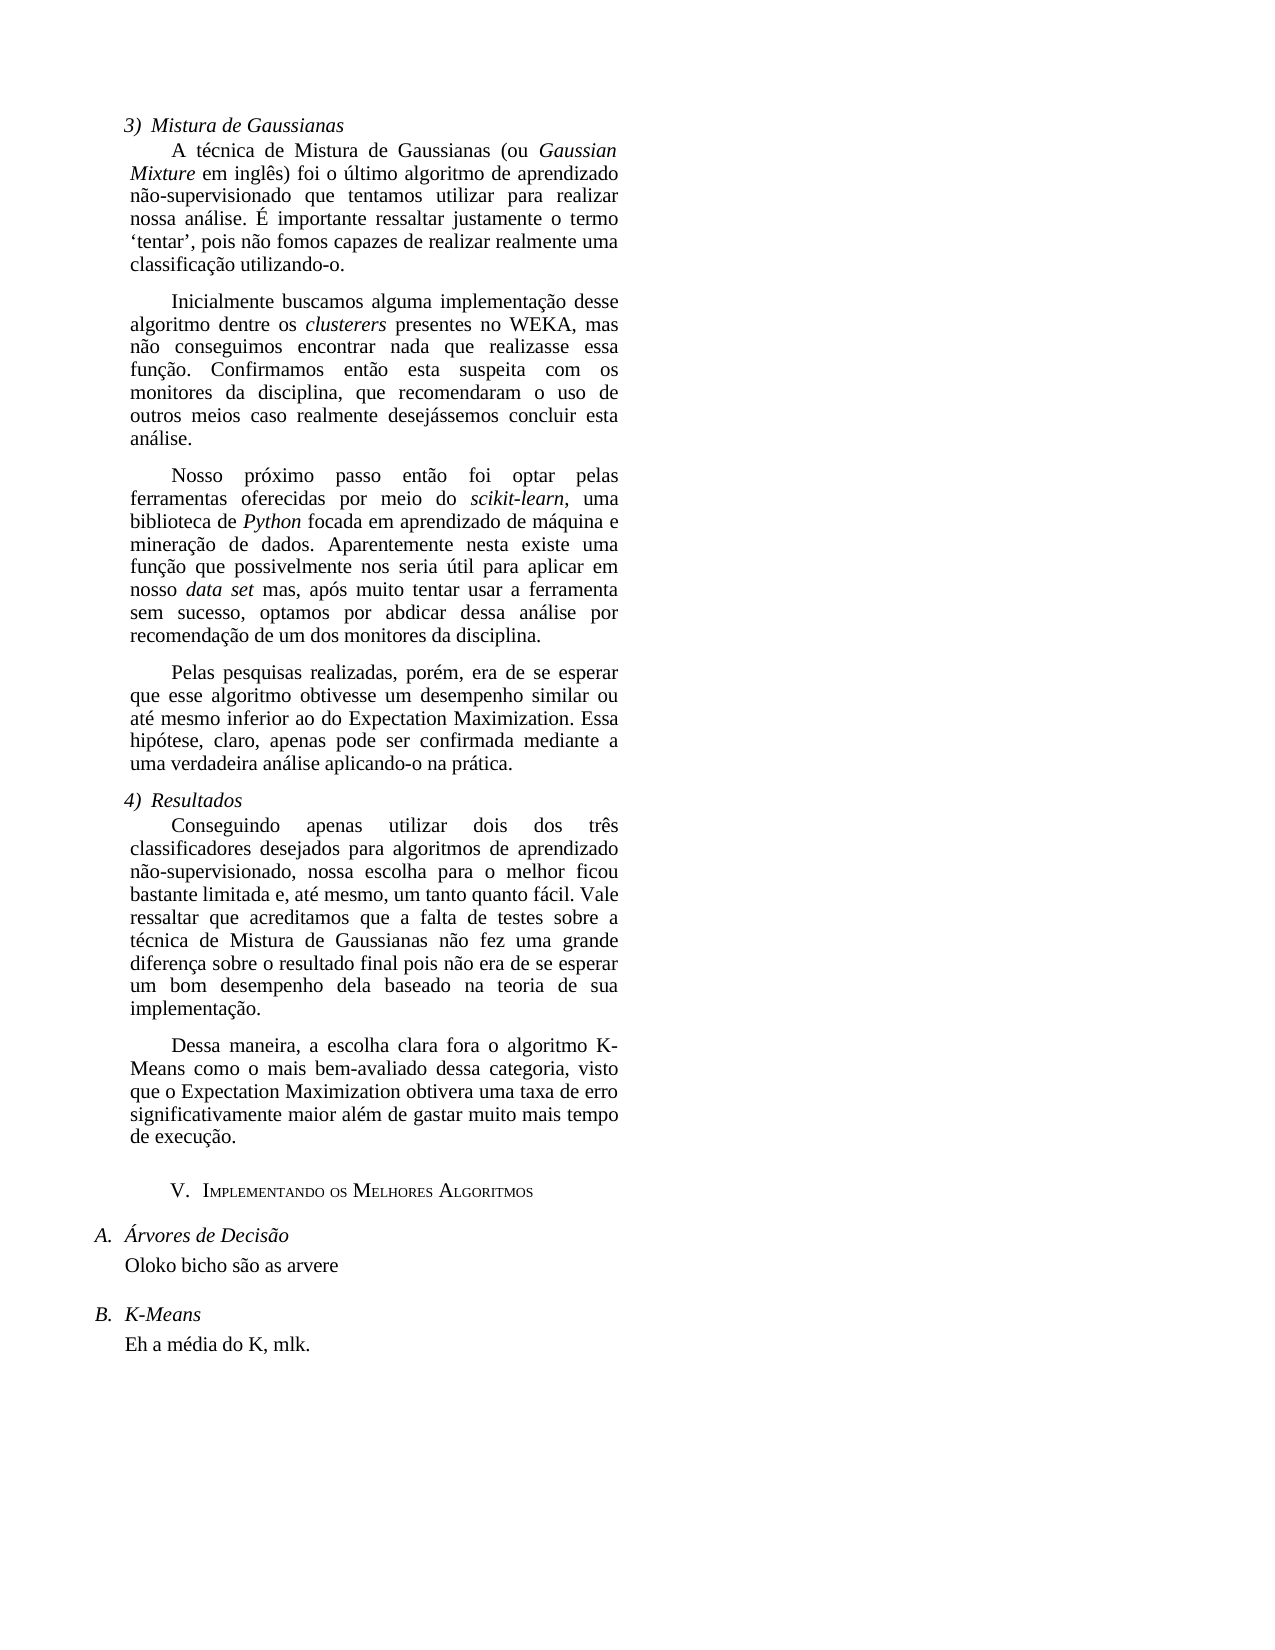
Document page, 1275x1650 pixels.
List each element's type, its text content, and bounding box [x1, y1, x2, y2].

text Conseguindo apenas utilizar dois dos três classificadores desejados para algoritmos de aprendizado não-supervisionado, nossa escolha para o melhor ficou bastante limitada e, até mesmo, um tanto quanto fácil. Vale ressaltar que acreditamos que a falta de testes sobre a técnica de Mistura de Gaussianas não fez uma grande diferença sobre o resultado final pois não era de se esperar um bom desempenho dela baseado na teoria de sua implementação. [130, 813, 619, 1020]
text Dessa maneira, a escolha clara fora o algoritmo K-Means como o mais bem-avaliado dessa categoria, visto que o Expectation Maximization obtivera uma taxa de erro significativamente maior além de gastar muito mais tempo de execução. [130, 1033, 619, 1148]
text A técnica de Mistura de Gaussianas (ou Gaussian Mixture em inglês) foi o último algoritmo de aprendizado não-supervisionado que tentamos utilizar para realizar nossa análise. É importante ressaltar justamente o termo ‘tentar’, pois não fomos capazes de realizar realmente uma classificação utilizando-o. [130, 137, 619, 276]
text Oloko bicho são as arvere [94, 1253, 619, 1277]
text Inicialmente buscamos alguma implementação desse algoritmo dentre os clusterers presentes no WEKA, mas não conseguimos encontrar nada que realizasse essa função. Confirmamos então esta suspeita com os monitores da disciplina, que recomendaram o uso de outros meios caso realmente desejássemos concluir esta análise. [130, 289, 619, 450]
text Nosso próximo passo então foi optar pelas ferramentas oferecidas por meio do scikit-learn, uma biblioteca de Python focada em aprendizado de máquina e mineração de dados. Aparentemente nesta existe uma função que possivelmente nos seria útil para aplicar em nosso data set mas, após muito tentar usar a ferramenta sem sucesso, optamos por abdicar dessa análise por recomendação de um dos monitores da disciplina. [130, 463, 619, 647]
subtitle Resultados [94, 788, 619, 813]
subtitle Árvores de Decisão [94, 1223, 619, 1247]
text Eh a média do K, mlk. [94, 1332, 619, 1356]
subtitle Implementando os Melhores Algoritmos [94, 1178, 619, 1202]
subtitle K-Means [94, 1302, 619, 1326]
subtitle Mistura de Gaussianas [94, 112, 619, 137]
text Pelas pesquisas realizadas, porém, era de se esperar que esse algoritmo obtivesse um desempenho similar ou até mesmo inferior ao do Expectation Maximization. Essa hipótese, claro, apenas pode ser confirmada mediante a uma verdadeira análise aplicando-o na prática. [130, 660, 619, 775]
